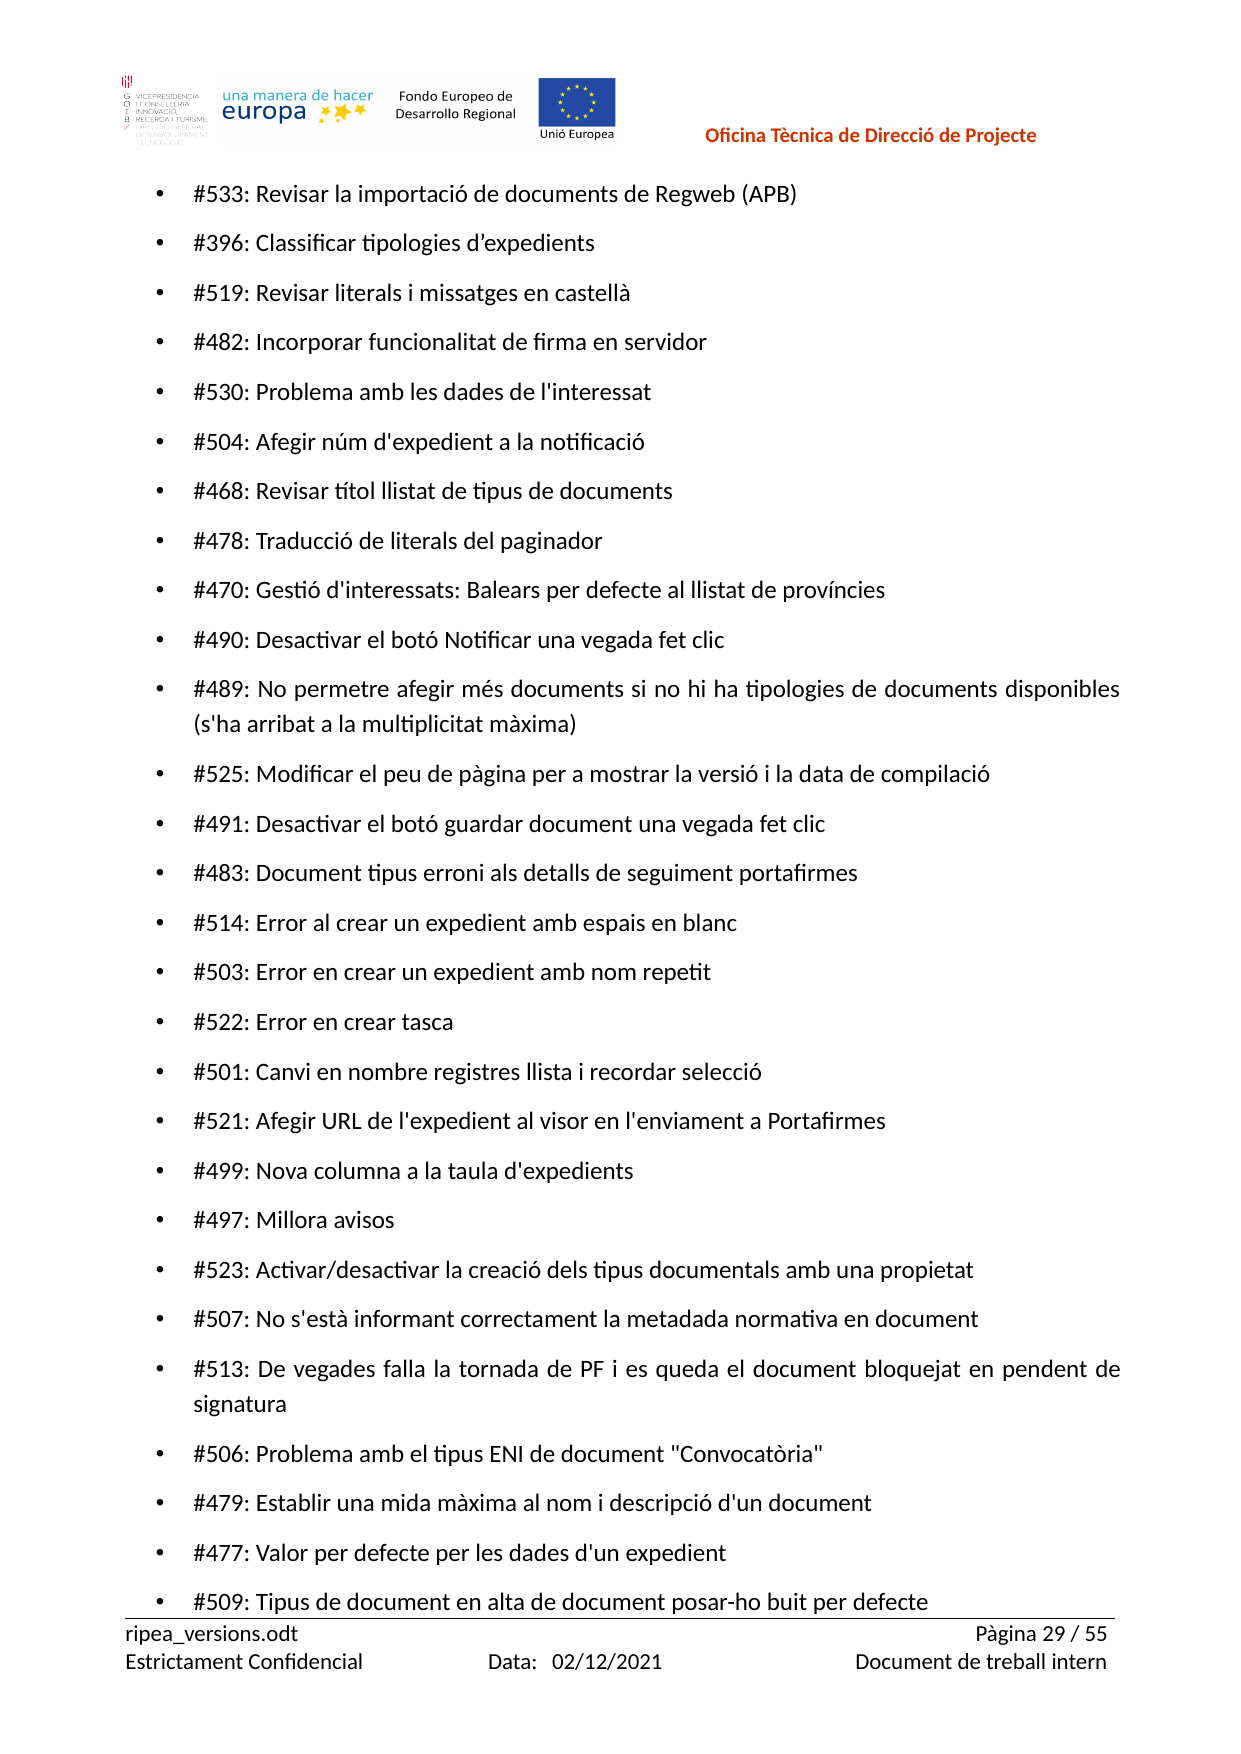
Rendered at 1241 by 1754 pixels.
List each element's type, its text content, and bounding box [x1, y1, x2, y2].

list #519: Revisar literals i missatges en castellà [156, 277, 1122, 307]
list #513: De vegades falla la tornada de PF i es queda el document bloquejat en pendent de signatura [156, 1353, 1122, 1419]
list #479: Establir una mida màxima al nom i descripció d'un document [156, 1487, 1122, 1518]
list #530: Problema amb les dades de l'interessat [156, 376, 1122, 407]
list #499: Nova columna a la taula d'expedients [156, 1155, 1122, 1185]
list #507: No s'està informant correctament la metadada normativa en document [156, 1303, 1122, 1334]
list #489: No permetre afegir més documents si no hi ha tipologies de documents disponibles (s'ha arribat a la multiplicitat màxima) [156, 673, 1122, 739]
picture [219, 73, 621, 147]
list #491: Desactivar el botó guardar document una vegada fet clic [156, 808, 1122, 838]
list #490: Desactivar el botó Notificar una vegada fet clic [156, 624, 1122, 654]
list #468: Revisar títol llistat de tipus de documents [156, 475, 1122, 506]
list #497: Millora avisos [156, 1204, 1122, 1235]
list #482: Incorporar funcionalitat de firma en servidor [156, 326, 1122, 357]
list #478: Traducció de literals del paginador [156, 525, 1122, 555]
list #514: Error al crear un expedient amb espais en blanc [156, 907, 1122, 937]
list #483: Document tipus erroni als detalls de seguiment portafirmes [156, 857, 1122, 888]
list #523: Activar/desactivar la creació dels tipus documentals amb una propietat [156, 1254, 1122, 1284]
list #503: Error en crear un expedient amb nom repetit [156, 956, 1122, 987]
list #396: Classificar tipologies d’expedients [156, 227, 1122, 258]
picture [118, 73, 213, 147]
list #509: Tipus de document en alta de document posar-ho buit per defecte [156, 1586, 1122, 1617]
list #470: Gestió d'interessats: Balears per defecte al llistat de províncies [156, 574, 1122, 605]
list #521: Afegir URL de l'expedient al visor en l'enviament a Portafirmes [156, 1105, 1122, 1136]
list #522: Error en crear tasca [156, 1006, 1122, 1037]
list #525: Modificar el peu de pàgina per a mostrar la versió i la data de compilació [156, 758, 1122, 789]
list #533: Revisar la importació de documents de Regweb (APB) [156, 178, 1122, 208]
list #504: Afegir núm d'expedient a la notificació [156, 426, 1122, 456]
list #501: Canvi en nombre registres llista i recordar selecció [156, 1056, 1122, 1086]
list #477: Valor per defecte per les dades d'un expedient [156, 1537, 1122, 1567]
list #506: Problema amb el tipus ENI de document "Convocatòria" [156, 1438, 1122, 1468]
